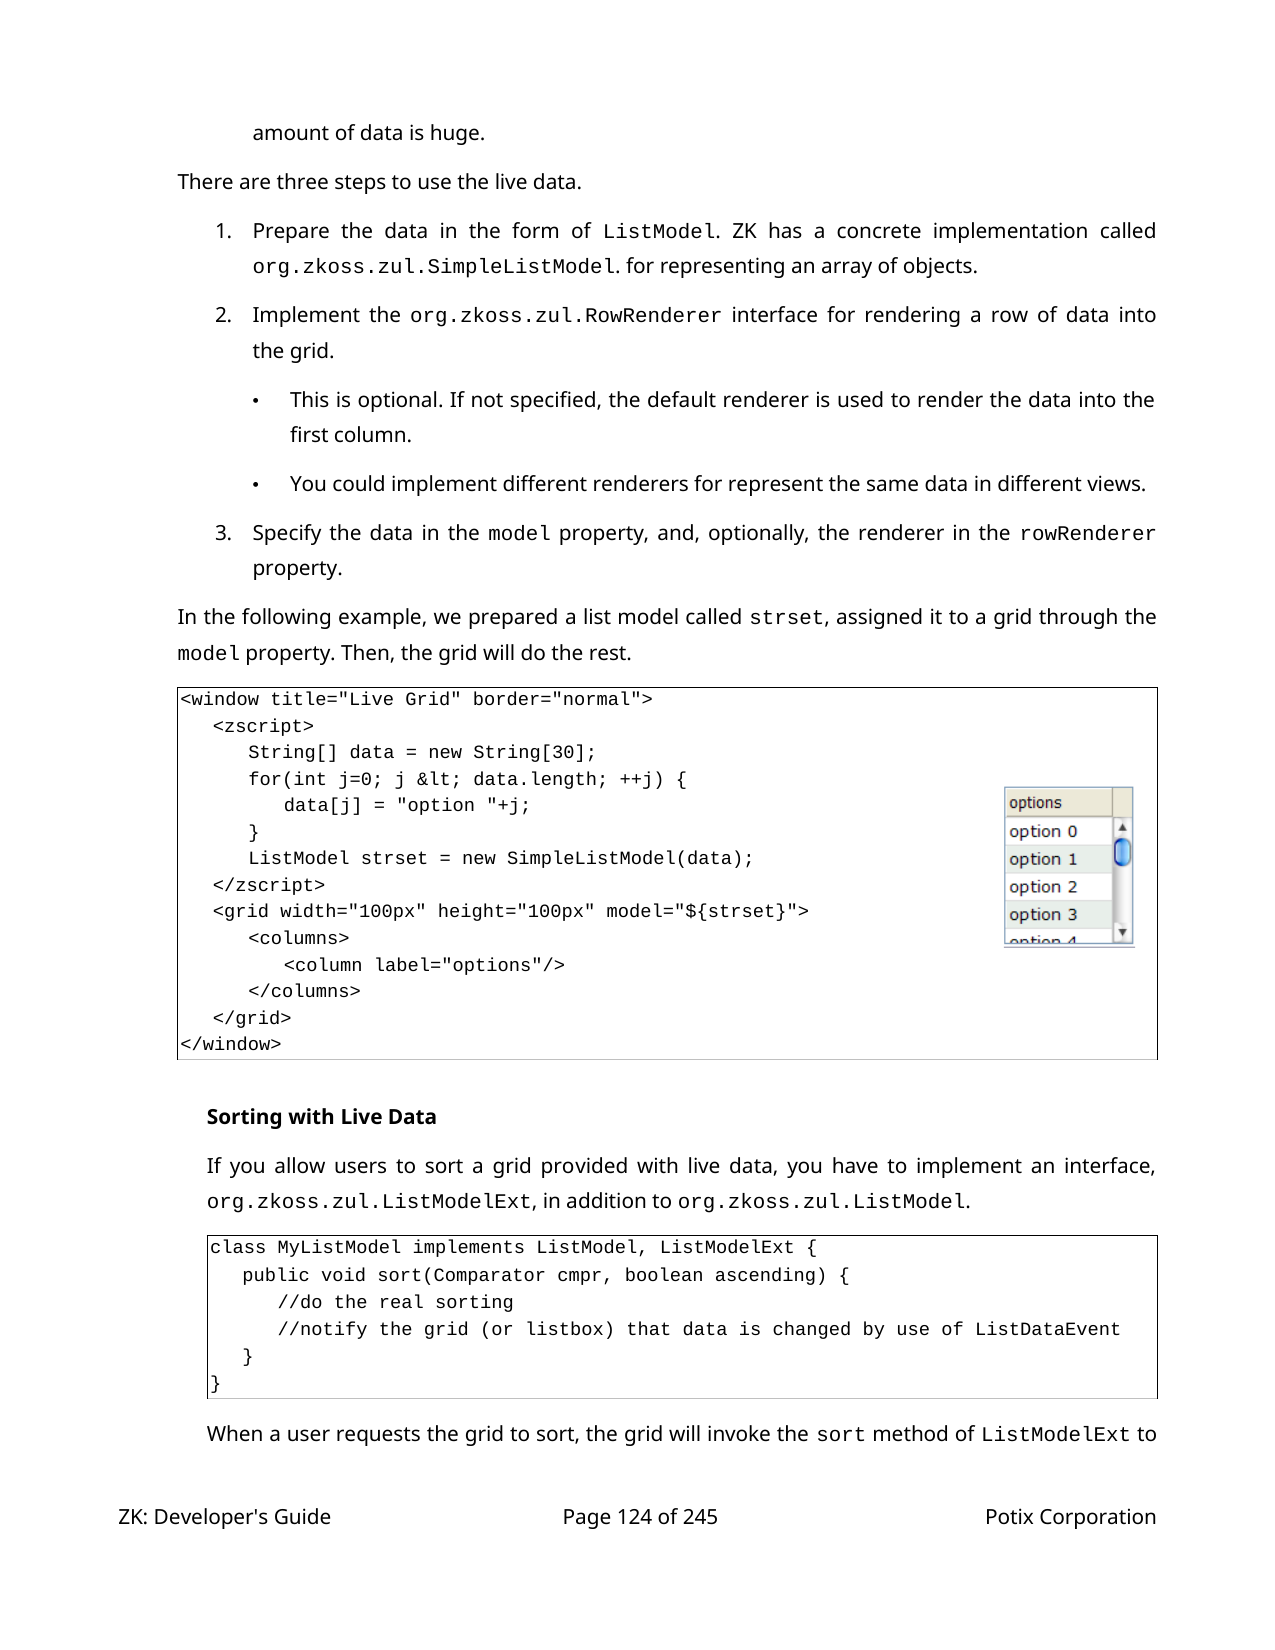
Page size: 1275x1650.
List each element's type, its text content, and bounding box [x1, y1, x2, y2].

list Prepare the data in the form of ListModel. ZK has a concrete implementation called org.zkoss.zul.SimpleListModel. for representing an array of objects. [215, 216, 1157, 280]
text //do the real sorting [208, 1289, 1157, 1314]
picture [1003, 783, 1135, 948]
text If you allow users to sort a grid provided with live data, you have to implement an interface, org.zkoss.zul.ListModelExt, in addition to org.zkoss.zul.ListModel. [207, 1151, 1157, 1214]
list amount of data is huge. [215, 118, 1157, 146]
text } [208, 1344, 1157, 1368]
text When a user requests the grid to sort, the grid will invoke the sort method of ListModelExt to [207, 1419, 1157, 1448]
text There are three steps to use the live data. [177, 167, 1157, 195]
text } [208, 1371, 1157, 1398]
list This is optional. If not specified, the default renderer is used to render the data into the first column. [252, 385, 1157, 448]
text In the following example, we prepared a list model called strset, assigned it to a grid through the model property. Then, the grid will do the rest. [177, 602, 1157, 666]
list You could implement different renderers for represent the same data in different views. [252, 469, 1157, 497]
list Specify the data in the model property, and, optionally, the renderer in the rowRenderer property. [215, 518, 1157, 582]
text //notify the grid (or listbox) that data is changed by use of ListDataEvent [208, 1317, 1157, 1341]
subtitle Sorting with Live Data [207, 1102, 1157, 1130]
list Implement the org.zkoss.zul.RowRenderer interface for rendering a row of data into the grid. [215, 301, 1157, 364]
text public void sort(Comparator cmpr, boolean ascending) { [208, 1262, 1157, 1287]
text <window title="Live Grid" border="normal"> <zscript> String[] data = new String[30]; for(int j=0; j &lt; data.length; ++j) { data[j] = "option "+j; } ListModel strset = new SimpleListModel(data); </zscript> <grid width="100px" height="100px" model="${strset}"> <columns> <column label="options"/> </columns> </grid> </window> [178, 688, 1157, 1059]
text class MyListModel implements ListModel, ListModelExt { [208, 1236, 1157, 1259]
